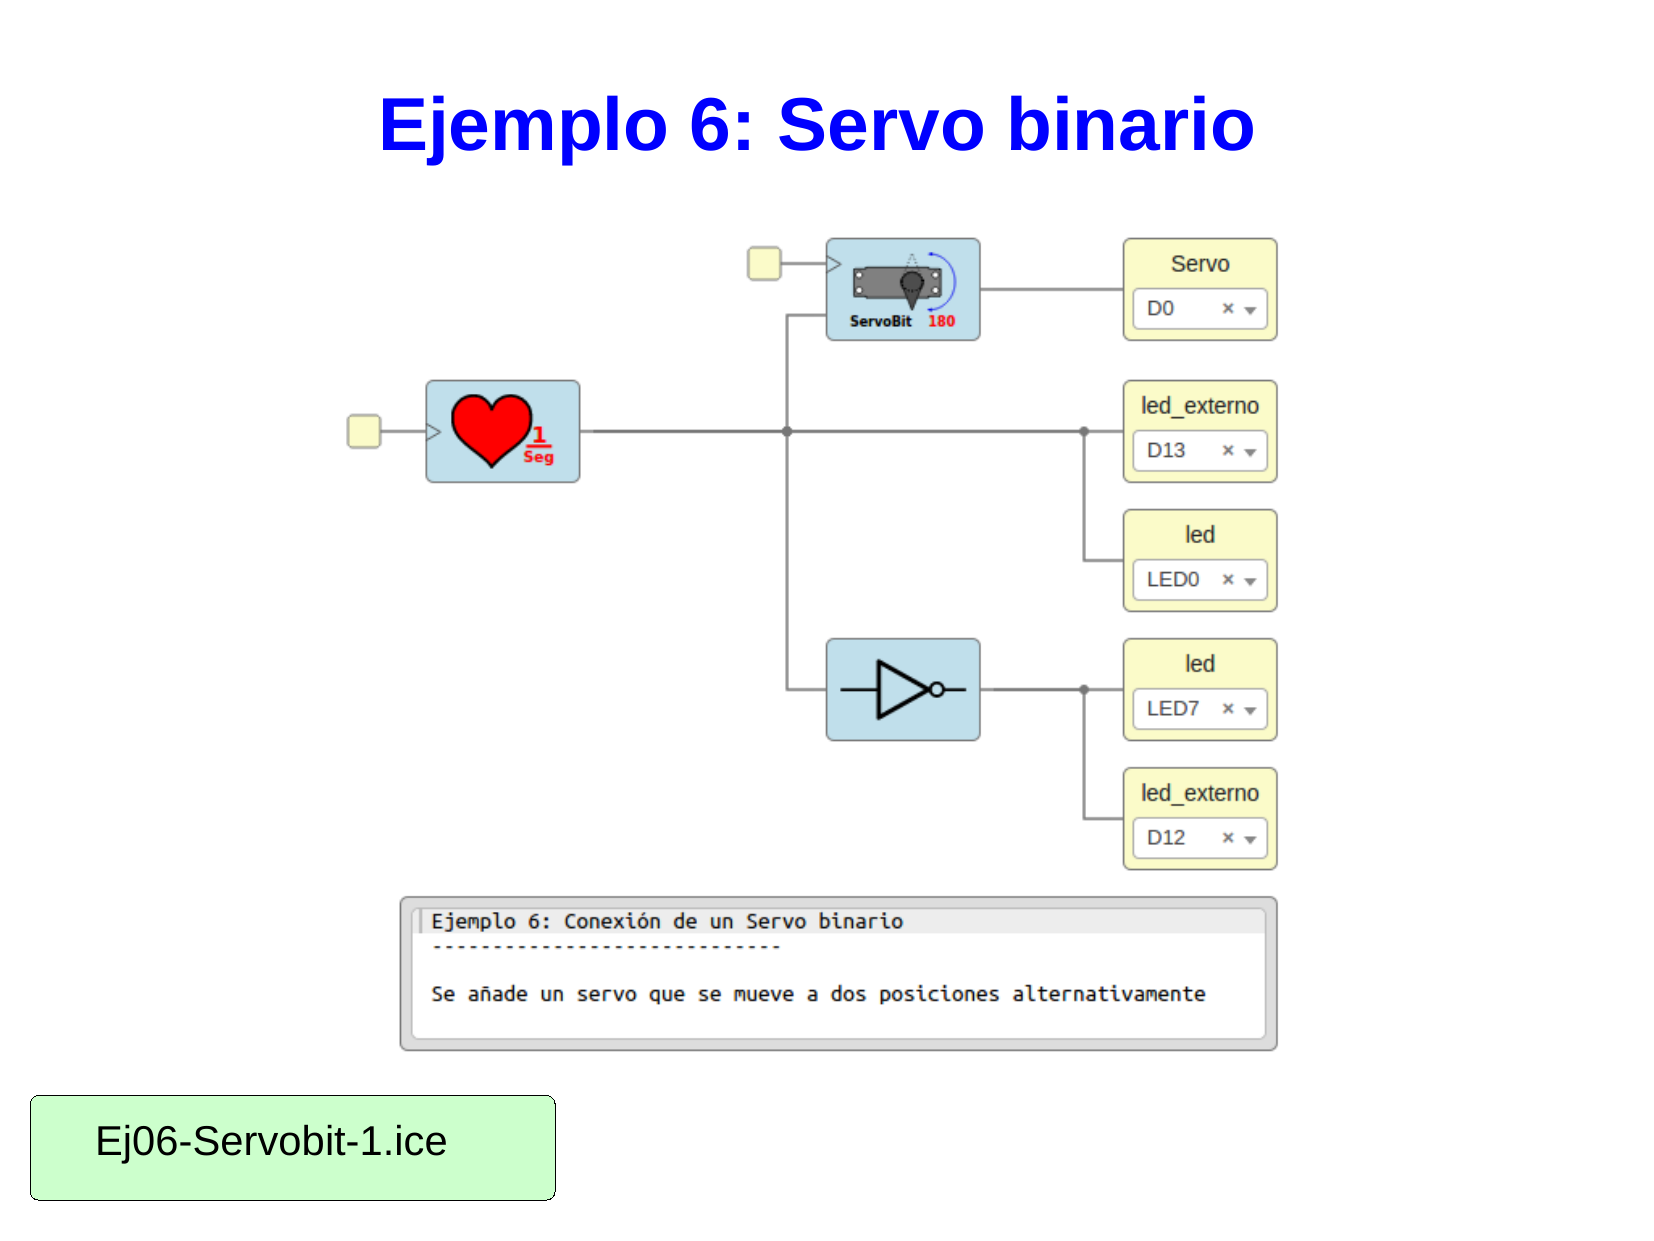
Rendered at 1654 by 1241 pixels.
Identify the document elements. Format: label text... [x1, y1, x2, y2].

text_box [30, 1095, 556, 1201]
text_box Ejemplo 6: Servo binario [90, 75, 1546, 174]
text_box Ej06-Servobit-1.ice [45, 1110, 541, 1218]
picture [337, 209, 1291, 1074]
